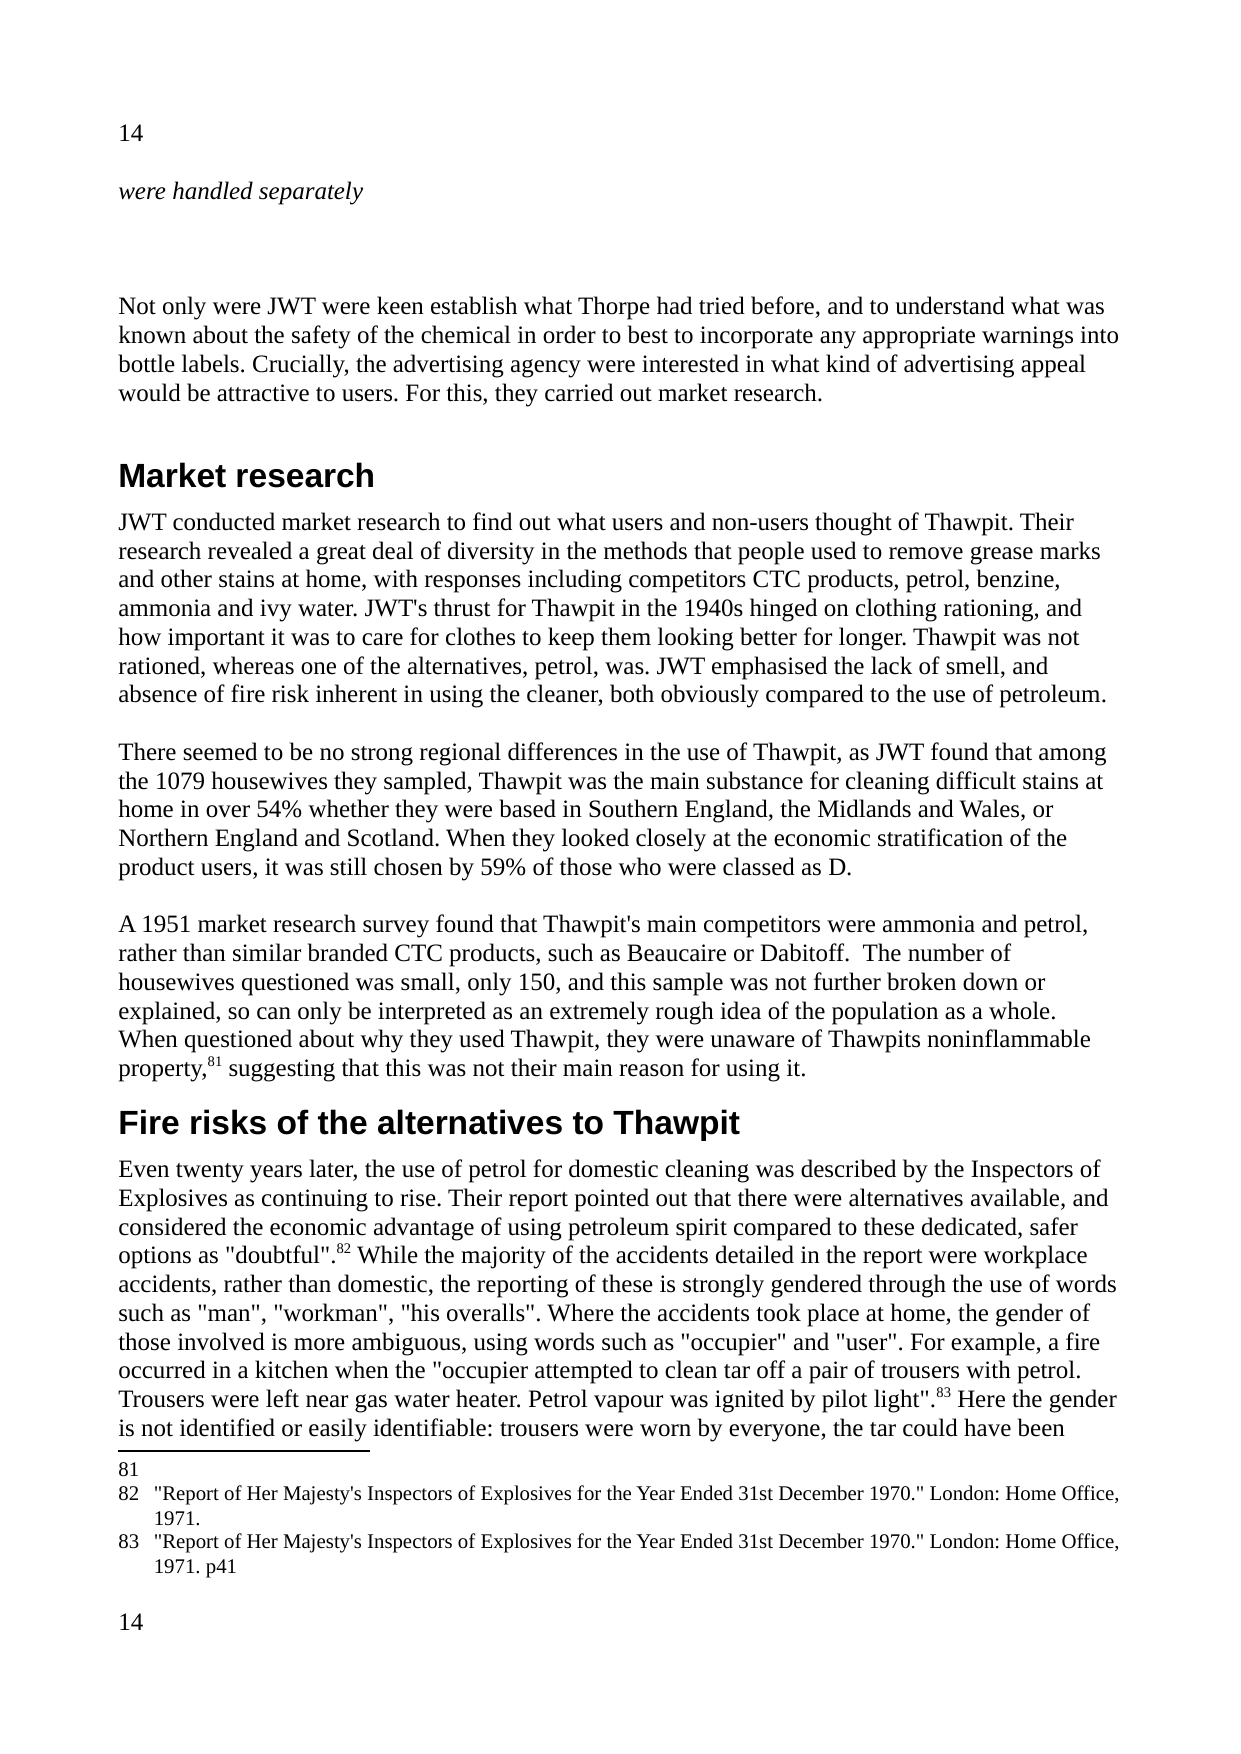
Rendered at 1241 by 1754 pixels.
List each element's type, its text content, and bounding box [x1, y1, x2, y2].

text There seemed to be no strong regional differences in the use of Thawpit, as JWT found that among the 1079 housewives they sampled, Thawpit was the main substance for cleaning difficult stains at home in over 54% whether they were based in Southern England, the Midlands and Wales, or Northern England and Scotland. When they looked closely at the economic stratification of the product users, it was still chosen by 59% of those who were classed as D. [118, 737, 1122, 881]
text Not only were JWT were keen establish what Thorpe had tried before, and to understand what was known about the safety of the chemical in order to best to incorporate any appropriate warnings into bottle labels. Crucially, the advertising agency were interested in what kind of advertising appeal would be attractive to users. For this, they carried out market research. [118, 291, 1122, 406]
text JWT conducted market research to find out what users and non-users thought of Thawpit. Their research revealed a great deal of diversity in the methods that people used to remove grease marks and other stains at home, with responses including competitors CTC products, petrol, benzine, ammonia and ivy water. JWT's thrust for Thawpit in the 1940s hinged on clothing rationing, and how important it was to care for clothes to keep them looking better for longer. Thawpit was not rationed, whereas one of the alternatives, petrol, was. JWT emphasised the lack of smell, and absence of fire risk inherent in using the cleaner, both obviously compared to the use of petroleum. [118, 507, 1122, 708]
subtitle Market research [118, 456, 1122, 494]
text were handled separately [118, 176, 1122, 205]
subtitle Fire risks of the alternatives to Thawpit [118, 1103, 1122, 1142]
text "Report of Her Majesty's Inspectors of Explosives for the Year Ended 31st December 1970." London: Home Office, 1971. p41 [118, 1529, 1122, 1578]
text "Report of Her Majesty's Inspectors of Explosives for the Year Ended 31st December 1970." London: Home Office, 1971. [118, 1481, 1122, 1529]
text Even twenty years later, the use of petrol for domestic cleaning was described by the Inspectors of Explosives as continuing to rise. Their report pointed out that there were alternatives available, and considered the economic advantage of using petroleum spirit compared to these dedicated, safer options as "doubtful". While the majority of the accidents detailed in the report were workplace accidents, rather than domestic, the reporting of these is strongly gendered through the use of words such as "man", "workman", "his overalls". Where the accidents took place at home, the gender of those involved is more ambiguous, using words such as "occupier" and "user". For example, a fire occurred in a kitchen when the "occupier attempted to clean tar off a pair of trousers with petrol. Trousers were left near gas water heater. Petrol vapour was ignited by pilot light". Here the gender is not identified or easily identifiable: trousers were worn by everyone, the tar could have been [118, 1154, 1122, 1442]
text A 1951 market research survey found that Thawpit's main competitors were ammonia and petrol, rather than similar branded CTC products, such as Beaucaire or Dabitoff. The number of housewives questioned was small, only 150, and this sample was not further broken down or explained, so can only be interpreted as an extremely rough idea of the population as a whole. When questioned about why they used Thawpit, they were unaware of Thawpits noninflammable property, suggesting that this was not their main reason for using it. [118, 909, 1122, 1082]
